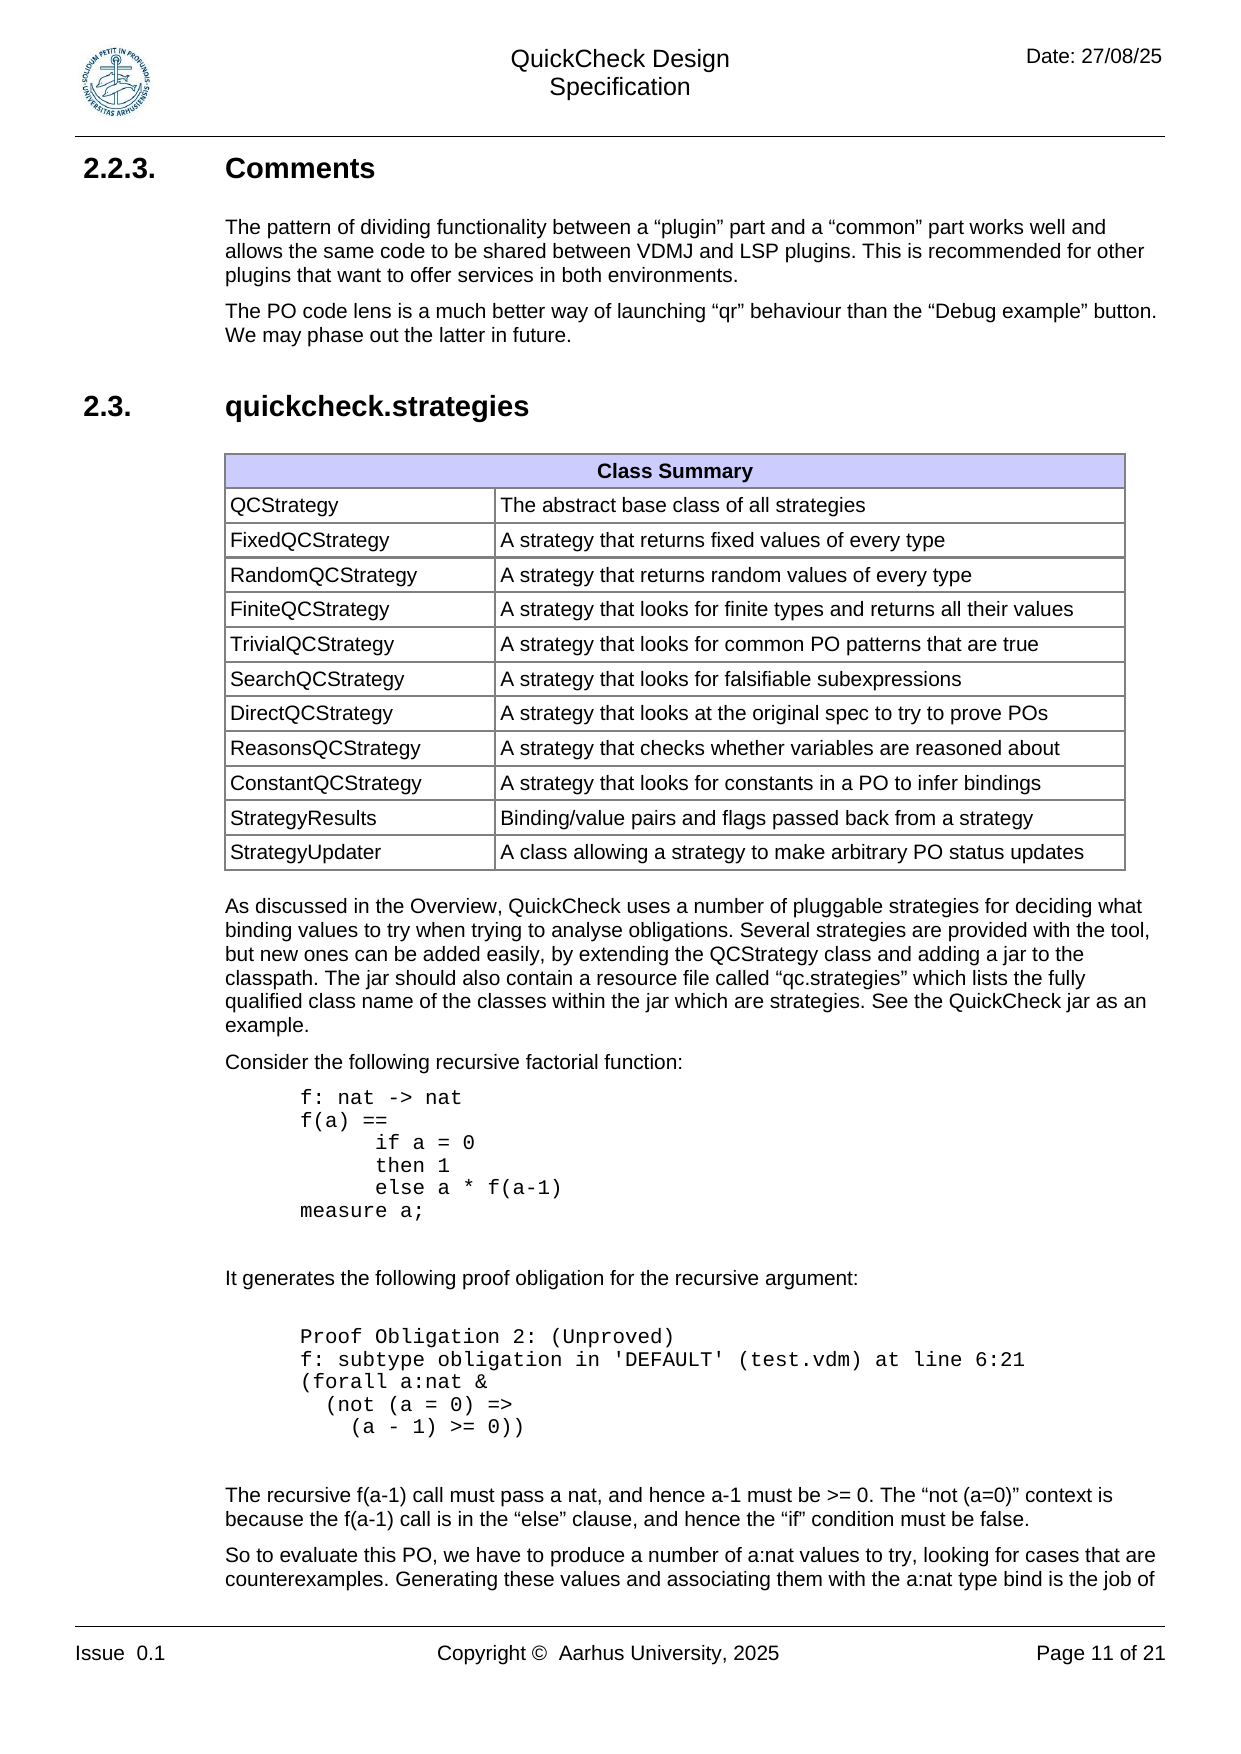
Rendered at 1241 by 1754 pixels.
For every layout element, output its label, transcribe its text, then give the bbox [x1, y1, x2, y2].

text Proof Obligation 2: (Unproved) [225, 1326, 1165, 1348]
text As discussed in the Overview, QuickCheck uses a number of pluggable strategies for deciding what binding values to try when trying to analyse obligations. Several strategies are provided with the tool, but new ones can be added easily, by extending the QCStrategy class and adding a jar to the classpath. The jar should also contain a resource file called “qc.strategies” which lists the fully qualified class name of the classes within the jar which are strategies. See the QuickCheck jar as an example. [225, 894, 1165, 1038]
table_cell SearchQCStrategy [226, 663, 494, 695]
subtitle quickcheck.strategies [75, 390, 1165, 422]
table_cell Binding/value pairs and flags passed back from a strategy [496, 801, 1124, 834]
table_cell QCStrategy [226, 489, 494, 522]
text It generates the following proof obligation for the recursive argument: [225, 1267, 1165, 1291]
text else a * f(a-1) [225, 1177, 1165, 1199]
text (a - 1) >= 0)) [225, 1416, 1165, 1438]
table_cell ConstantQCStrategy [226, 767, 494, 799]
text The PO code lens is a much better way of launching “qr” behaviour than the “Debug example” button. We may phase out the latter in future. [225, 299, 1165, 347]
table_cell The abstract base class of all strategies [496, 489, 1124, 522]
subtitle Comments [75, 152, 1165, 185]
table_cell StrategyResults [226, 801, 494, 834]
text if a = 0 [225, 1132, 1165, 1154]
text f(a) == [225, 1109, 1165, 1132]
table_cell FiniteQCStrategy [226, 593, 494, 626]
text (forall a:nat & [225, 1371, 1165, 1393]
text So to evaluate this PO, we have to produce a number of a:nat values to try, looking for cases that are counterexamples. Generating these values and associating them with the a:nat type bind is the job of [225, 1543, 1165, 1591]
table_cell A strategy that looks for falsifiable subexpressions [496, 663, 1124, 695]
text measure a; [225, 1199, 1165, 1222]
table_header Class Summary [226, 455, 1124, 487]
text The pattern of dividing functionality between a “plugin” part and a “common” part works well and allows the same code to be shared between VDMJ and LSP plugins. This is recommended for other plugins that want to offer services in both environments. [225, 215, 1165, 287]
picture [78, 44, 153, 120]
table_cell RandomQCStrategy [226, 559, 494, 591]
text (not (a = 0) => [225, 1393, 1165, 1416]
table_cell A strategy that checks whether variables are reasoned about [496, 732, 1124, 764]
text The recursive f(a-1) call must pass a nat, and hence a-1 must be >= 0. The “not (a=0)” context is because the f(a-1) call is in the “else” clause, and hence the “if” condition must be false. [225, 1483, 1165, 1531]
table_cell A strategy that looks for common PO patterns that are true [496, 628, 1124, 661]
table_cell FixedQCStrategy [226, 524, 494, 556]
table_cell DirectQCStrategy [226, 697, 494, 730]
text f: subtype obligation in 'DEFAULT' (test.vdm) at line 6:21 [225, 1348, 1165, 1371]
table_cell A strategy that returns random values of every type [496, 559, 1124, 591]
table_cell A class allowing a strategy to make arbitrary PO status updates [496, 836, 1124, 869]
table_cell A strategy that looks for constants in a PO to infer bindings [496, 767, 1124, 799]
text f: nat -> nat [225, 1087, 1165, 1109]
table_cell ReasonsQCStrategy [226, 732, 494, 764]
table_cell StrategyUpdater [226, 836, 494, 869]
table_cell A strategy that returns fixed values of every type [496, 524, 1124, 556]
table_cell TrivialQCStrategy [226, 628, 494, 661]
text Consider the following recursive factorial function: [225, 1050, 1165, 1074]
text then 1 [225, 1154, 1165, 1177]
table_cell A strategy that looks for finite types and returns all their values [496, 593, 1124, 626]
table_cell A strategy that looks at the original spec to try to prove POs [496, 697, 1124, 730]
